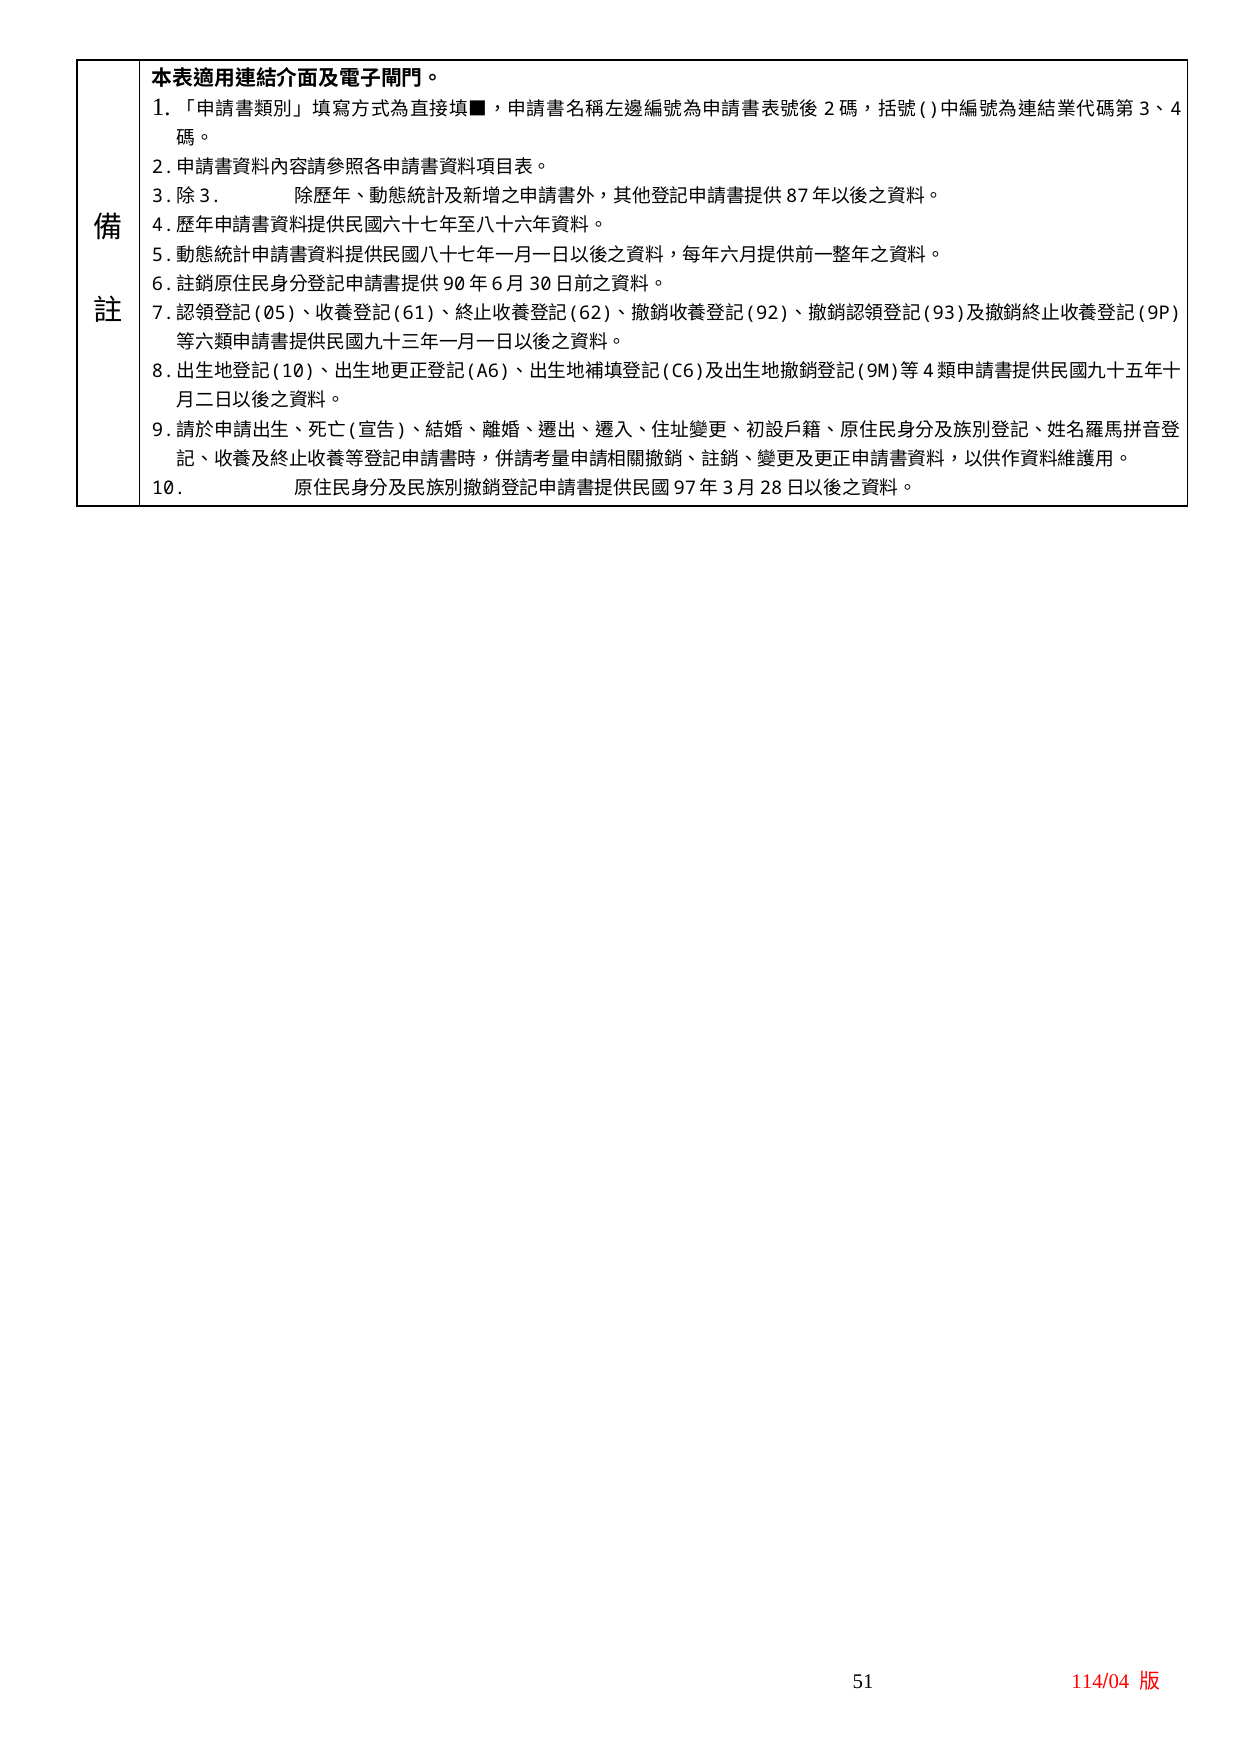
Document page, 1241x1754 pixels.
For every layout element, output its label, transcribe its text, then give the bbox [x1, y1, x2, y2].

table_cell 本表適用連結介面及電子閘門。 「申請書類別」填寫方式為直接填■，申請書名稱左邊編號為申請書表號後2碼，括號()中編號為連結業代碼第3、4碼。 申請書資料內容請參照各申請書資料項目表。 除3. 除歷年、動態統計及新增之申請書外，其他登記申請書提供87年以後之資料。 歷年申請書資料提供民國六十七年至八十六年資料。 動態統計申請書資料提供民國八十七年一月一日以後之資料，每年六月提供前一整年之資料。 註銷原住民身分登記申請書提供90年6月30日前之資料。 認領登記(05)、收養登記(61)、終止收養登記(62)、撤銷收養登記(92)、撤銷認領登記(93)及撤銷終止收養登記(9P)等六類申請書提供民國九十三年一月一日以後之資料。 出生地登記(10)、出生地更正登記(A6)、出生地補填登記(C6)及出生地撤銷登記(9M)等4類申請書提供民國九十五年十月二日以後之資料。 請於申請出生、死亡(宣告)、結婚、離婚、遷出、遷入、住址變更、初設戶籍、原住民身分及族別登記、姓名羅馬拼音登記、收養及終止收養等登記申請書時，併請考量申請相關撤銷、註銷、變更及更正申請書資料，以供作資料維護用。 原住民身分及民族別撤銷登記申請書提供民國97年3月28日以後之資料。 [140, 61, 1187, 505]
table_cell 備註 [78, 61, 139, 505]
